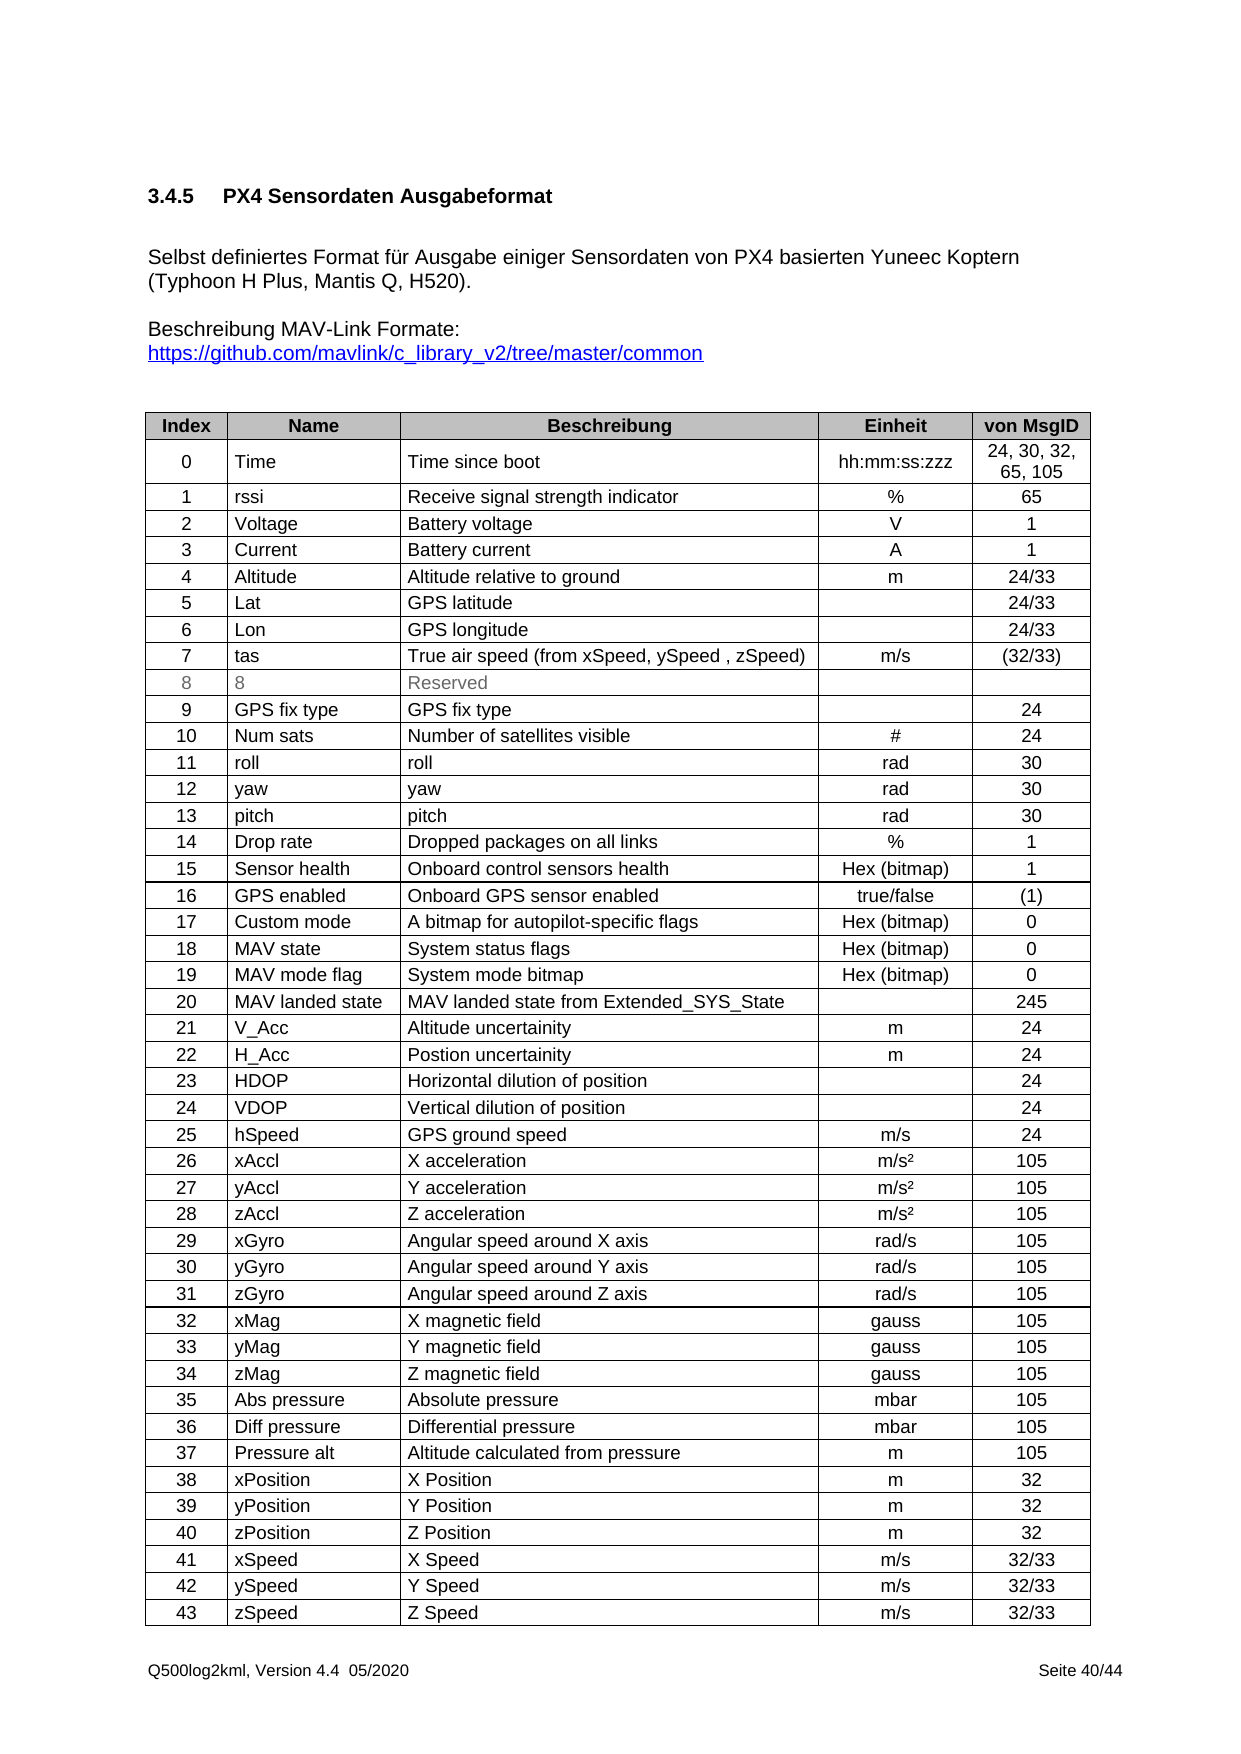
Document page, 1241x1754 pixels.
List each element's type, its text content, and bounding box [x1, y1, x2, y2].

table_cell 105 [973, 1281, 1090, 1306]
table_cell m/s [819, 1121, 972, 1147]
table_cell m [819, 564, 972, 589]
table_cell 24/33 [973, 590, 1090, 616]
table_cell 16 [146, 883, 227, 908]
table_cell 105 [973, 1201, 1090, 1227]
table_cell 32 [973, 1493, 1090, 1519]
table_cell 24 [973, 696, 1090, 722]
subtitle PX4 Sensordaten Ausgabeformat [148, 184, 1093, 208]
table_cell zPosition [228, 1520, 400, 1545]
table_cell 24 [973, 723, 1090, 748]
table_cell Voltage [228, 511, 400, 536]
table_cell hh:mm:ss:zzz [819, 440, 972, 483]
table_cell m/s² [819, 1201, 972, 1227]
table_cell 12 [146, 776, 227, 802]
table_cell 22 [146, 1042, 227, 1067]
table_cell m [819, 1467, 972, 1492]
table_cell 13 [146, 803, 227, 828]
table_cell 65 [973, 484, 1090, 509]
table_cell Absolute pressure [401, 1387, 818, 1413]
table_cell yAccl [228, 1175, 400, 1200]
table_cell Hex (bitmap) [819, 909, 972, 934]
table_cell Vertical dilution of position [401, 1095, 818, 1120]
table_cell 105 [973, 1228, 1090, 1253]
table_cell (1) [973, 883, 1090, 908]
table_cell 24 [973, 1042, 1090, 1067]
table_cell H_Acc [228, 1042, 400, 1067]
table_header Beschreibung [401, 413, 818, 439]
table_cell Number of satellites visible [401, 723, 818, 748]
table_cell [819, 617, 972, 642]
table_cell 105 [973, 1440, 1090, 1466]
table_cell Custom mode [228, 909, 400, 934]
table_cell A [819, 537, 972, 563]
table_cell Pressure alt [228, 1440, 400, 1466]
table_cell MAV state [228, 936, 400, 961]
table_header Name [228, 413, 400, 439]
table_cell 34 [146, 1361, 227, 1386]
table_cell Battery voltage [401, 511, 818, 536]
table_cell Hex (bitmap) [819, 962, 972, 988]
table_cell Dropped packages on all links [401, 829, 818, 855]
table_cell GPS longitude [401, 617, 818, 642]
table_cell [819, 696, 972, 722]
table_cell m [819, 1440, 972, 1466]
table_cell 30 [973, 750, 1090, 775]
table_cell Angular speed around Y axis [401, 1254, 818, 1280]
table_cell 23 [146, 1068, 227, 1094]
table_cell 105 [973, 1254, 1090, 1280]
table_cell 8 [228, 670, 400, 695]
table_cell m/s² [819, 1175, 972, 1200]
table_cell 41 [146, 1546, 227, 1572]
table_cell X Position [401, 1467, 818, 1492]
table_cell Angular speed around X axis [401, 1228, 818, 1253]
table_cell 8 [146, 670, 227, 695]
table_cell 1 [146, 484, 227, 509]
table_cell true/false [819, 883, 972, 908]
table_cell zSpeed [228, 1600, 400, 1625]
table_cell rad [819, 803, 972, 828]
table_cell HDOP [228, 1068, 400, 1094]
table_cell 1 [973, 511, 1090, 536]
table_cell [819, 1095, 972, 1120]
table_cell 10 [146, 723, 227, 748]
table_cell 19 [146, 962, 227, 988]
table_cell Onboard control sensors health [401, 856, 818, 881]
table_cell GPS fix type [228, 696, 400, 722]
table_cell Diff pressure [228, 1414, 400, 1439]
table_cell 21 [146, 1015, 227, 1041]
table_cell gauss [819, 1334, 972, 1359]
table_cell 105 [973, 1175, 1090, 1200]
table_cell 24 [973, 1015, 1090, 1041]
table_cell 35 [146, 1387, 227, 1413]
table_cell % [819, 484, 972, 509]
table_cell gauss [819, 1361, 972, 1386]
table_cell xSpeed [228, 1546, 400, 1572]
table_cell Altitude uncertainity [401, 1015, 818, 1041]
table_cell 24 [146, 1095, 227, 1120]
table_cell Y acceleration [401, 1175, 818, 1200]
table_cell 9 [146, 696, 227, 722]
table_cell rad [819, 776, 972, 802]
table_cell MAV mode flag [228, 962, 400, 988]
table_cell 42 [146, 1573, 227, 1598]
table_cell Altitude [228, 564, 400, 589]
table_cell 18 [146, 936, 227, 961]
table_cell 1 [973, 856, 1090, 881]
table_cell 6 [146, 617, 227, 642]
table_cell 3 [146, 537, 227, 563]
table_cell 32 [973, 1520, 1090, 1545]
table_cell xPosition [228, 1467, 400, 1492]
table_cell [819, 670, 972, 695]
table_cell zAccl [228, 1201, 400, 1227]
table_cell V_Acc [228, 1015, 400, 1041]
table_cell pitch [401, 803, 818, 828]
table_cell gauss [819, 1308, 972, 1333]
table_cell tas [228, 643, 400, 669]
table_cell Y Position [401, 1493, 818, 1519]
text https://github.com/mavlink/c_library_v2/tree/master/common [148, 340, 1093, 364]
table_cell 38 [146, 1467, 227, 1492]
table_cell GPS latitude [401, 590, 818, 616]
table_cell Postion uncertainity [401, 1042, 818, 1067]
table_cell mbar [819, 1414, 972, 1439]
table_cell Abs pressure [228, 1387, 400, 1413]
table_cell GPS ground speed [401, 1121, 818, 1147]
table_cell m [819, 1493, 972, 1519]
table_cell Y Speed [401, 1573, 818, 1598]
table_cell X acceleration [401, 1148, 818, 1173]
table_cell 24, 30, 32, 65, 105 [973, 440, 1090, 483]
table_cell rssi [228, 484, 400, 509]
table_cell 14 [146, 829, 227, 855]
table_cell System status flags [401, 936, 818, 961]
text Beschreibung MAV-Link Formate: [148, 316, 1093, 340]
table_cell m/s² [819, 1148, 972, 1173]
table_cell rad/s [819, 1228, 972, 1253]
table_cell MAV landed state from Extended_SYS_State [401, 989, 818, 1014]
table_cell Lat [228, 590, 400, 616]
table_header Index [146, 413, 227, 439]
table_cell [973, 670, 1090, 695]
table_cell m [819, 1015, 972, 1041]
table_cell 105 [973, 1148, 1090, 1173]
table_cell 32/33 [973, 1600, 1090, 1625]
table_cell 5 [146, 590, 227, 616]
table_cell m [819, 1042, 972, 1067]
table_cell Onboard GPS sensor enabled [401, 883, 818, 908]
table_cell 0 [973, 962, 1090, 988]
table_cell 31 [146, 1281, 227, 1306]
table_cell 30 [146, 1254, 227, 1280]
table_cell mbar [819, 1387, 972, 1413]
table_cell 24/33 [973, 617, 1090, 642]
table_cell Z Speed [401, 1600, 818, 1625]
table_cell 17 [146, 909, 227, 934]
table_cell 37 [146, 1440, 227, 1466]
table_header Einheit [819, 413, 972, 439]
table_cell 27 [146, 1175, 227, 1200]
table_cell # [819, 723, 972, 748]
table_cell X magnetic field [401, 1308, 818, 1333]
table_cell [819, 590, 972, 616]
table_cell Z magnetic field [401, 1361, 818, 1386]
table_cell m/s [819, 643, 972, 669]
table_cell (32/33) [973, 643, 1090, 669]
table_cell V [819, 511, 972, 536]
text Selbst definiertes Format für Ausgabe einiger Sensordaten von PX4 basierten Yuneec Koptern (Typhoon H Plus, Mantis Q, H520). [148, 244, 1093, 292]
table_cell 43 [146, 1600, 227, 1625]
table_cell Current [228, 537, 400, 563]
table_cell 26 [146, 1148, 227, 1173]
table_cell pitch [228, 803, 400, 828]
table_cell m [819, 1520, 972, 1545]
table_cell 40 [146, 1520, 227, 1545]
table_cell 11 [146, 750, 227, 775]
table_cell hSpeed [228, 1121, 400, 1147]
table_cell 0 [973, 909, 1090, 934]
table_cell [819, 1068, 972, 1094]
table_cell 30 [973, 776, 1090, 802]
table_cell rad/s [819, 1281, 972, 1306]
table_cell 105 [973, 1387, 1090, 1413]
table_cell 7 [146, 643, 227, 669]
table_cell 1 [973, 829, 1090, 855]
table_cell 24/33 [973, 564, 1090, 589]
table_cell 29 [146, 1228, 227, 1253]
table_cell m/s [819, 1573, 972, 1598]
table_cell yaw [228, 776, 400, 802]
table_cell % [819, 829, 972, 855]
table_cell VDOP [228, 1095, 400, 1120]
table_cell Y magnetic field [401, 1334, 818, 1359]
table_cell 0 [146, 440, 227, 483]
table_cell zMag [228, 1361, 400, 1386]
table_cell 32 [146, 1308, 227, 1333]
table_cell 1 [973, 537, 1090, 563]
table_cell rad/s [819, 1254, 972, 1280]
table_cell xMag [228, 1308, 400, 1333]
table_cell 105 [973, 1334, 1090, 1359]
table_cell Horizontal dilution of position [401, 1068, 818, 1094]
table_cell Differential pressure [401, 1414, 818, 1439]
table_cell Time since boot [401, 440, 818, 483]
table_cell zGyro [228, 1281, 400, 1306]
table_cell Altitude calculated from pressure [401, 1440, 818, 1466]
table_cell yPosition [228, 1493, 400, 1519]
table_cell Altitude relative to ground [401, 564, 818, 589]
table_cell 32 [973, 1467, 1090, 1492]
table_cell 33 [146, 1334, 227, 1359]
table_cell yGyro [228, 1254, 400, 1280]
table_cell Drop rate [228, 829, 400, 855]
table_cell X Speed [401, 1546, 818, 1572]
table_cell 24 [973, 1121, 1090, 1147]
table_cell 39 [146, 1493, 227, 1519]
table_cell xAccl [228, 1148, 400, 1173]
table_cell 24 [973, 1095, 1090, 1120]
table_cell xGyro [228, 1228, 400, 1253]
table_cell 0 [973, 936, 1090, 961]
table_cell Time [228, 440, 400, 483]
table_cell 32/33 [973, 1546, 1090, 1572]
table_cell 28 [146, 1201, 227, 1227]
table_cell 20 [146, 989, 227, 1014]
table_cell m/s [819, 1600, 972, 1625]
table_cell 245 [973, 989, 1090, 1014]
table_cell Angular speed around Z axis [401, 1281, 818, 1306]
table_cell roll [401, 750, 818, 775]
table_cell Lon [228, 617, 400, 642]
table_cell Num sats [228, 723, 400, 748]
table_cell Battery current [401, 537, 818, 563]
table_cell rad [819, 750, 972, 775]
table_cell 32/33 [973, 1573, 1090, 1598]
table_cell 36 [146, 1414, 227, 1439]
table_cell Sensor health [228, 856, 400, 881]
table_cell 25 [146, 1121, 227, 1147]
table_header von MsgID [973, 413, 1090, 439]
table_cell Z Position [401, 1520, 818, 1545]
table_cell roll [228, 750, 400, 775]
table_cell True air speed (from xSpeed, ySpeed , zSpeed) [401, 643, 818, 669]
table_cell [819, 989, 972, 1014]
table_cell 105 [973, 1361, 1090, 1386]
table_cell 105 [973, 1414, 1090, 1439]
table_cell 105 [973, 1308, 1090, 1333]
table_cell Hex (bitmap) [819, 936, 972, 961]
table_cell Hex (bitmap) [819, 856, 972, 881]
table_cell A bitmap for autopilot-specific flags [401, 909, 818, 934]
table_cell MAV landed state [228, 989, 400, 1014]
table_cell 24 [973, 1068, 1090, 1094]
table_cell System mode bitmap [401, 962, 818, 988]
table_cell GPS enabled [228, 883, 400, 908]
table_cell Reserved [401, 670, 818, 695]
table_cell 15 [146, 856, 227, 881]
table_cell Receive signal strength indicator [401, 484, 818, 509]
table_cell GPS fix type [401, 696, 818, 722]
table_cell 4 [146, 564, 227, 589]
table_cell Z acceleration [401, 1201, 818, 1227]
table_cell 2 [146, 511, 227, 536]
table_cell yaw [401, 776, 818, 802]
table_cell ySpeed [228, 1573, 400, 1598]
table_cell m/s [819, 1546, 972, 1572]
table_cell 30 [973, 803, 1090, 828]
table_cell yMag [228, 1334, 400, 1359]
